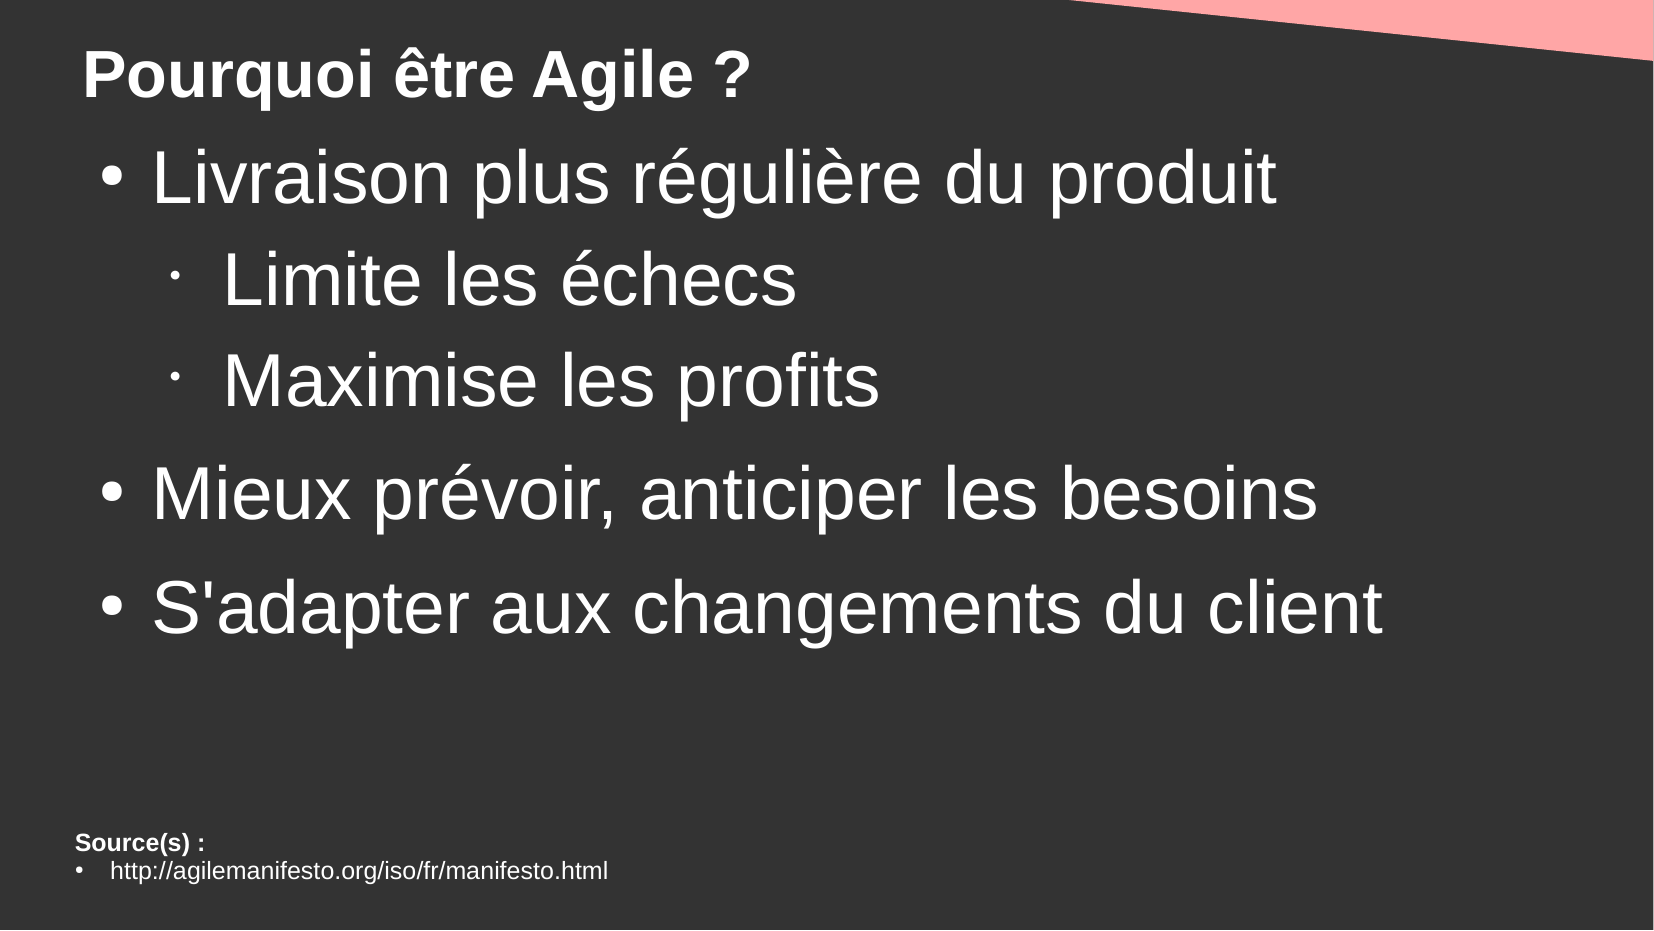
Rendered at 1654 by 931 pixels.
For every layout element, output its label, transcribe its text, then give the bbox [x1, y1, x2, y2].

text_box [1069, 0, 1654, 61]
list Livraison plus régulière du produit Limite les échecs Maximise les profits Mieux prévoir, anticiper les besoins S'adapter aux changements du client [80, 135, 1620, 777]
text_box Source(s) : http://agilemanifesto.org/iso/fr/manifesto.html [59, 821, 1546, 920]
title Pourquoi être Agile ? [82, 37, 1571, 122]
